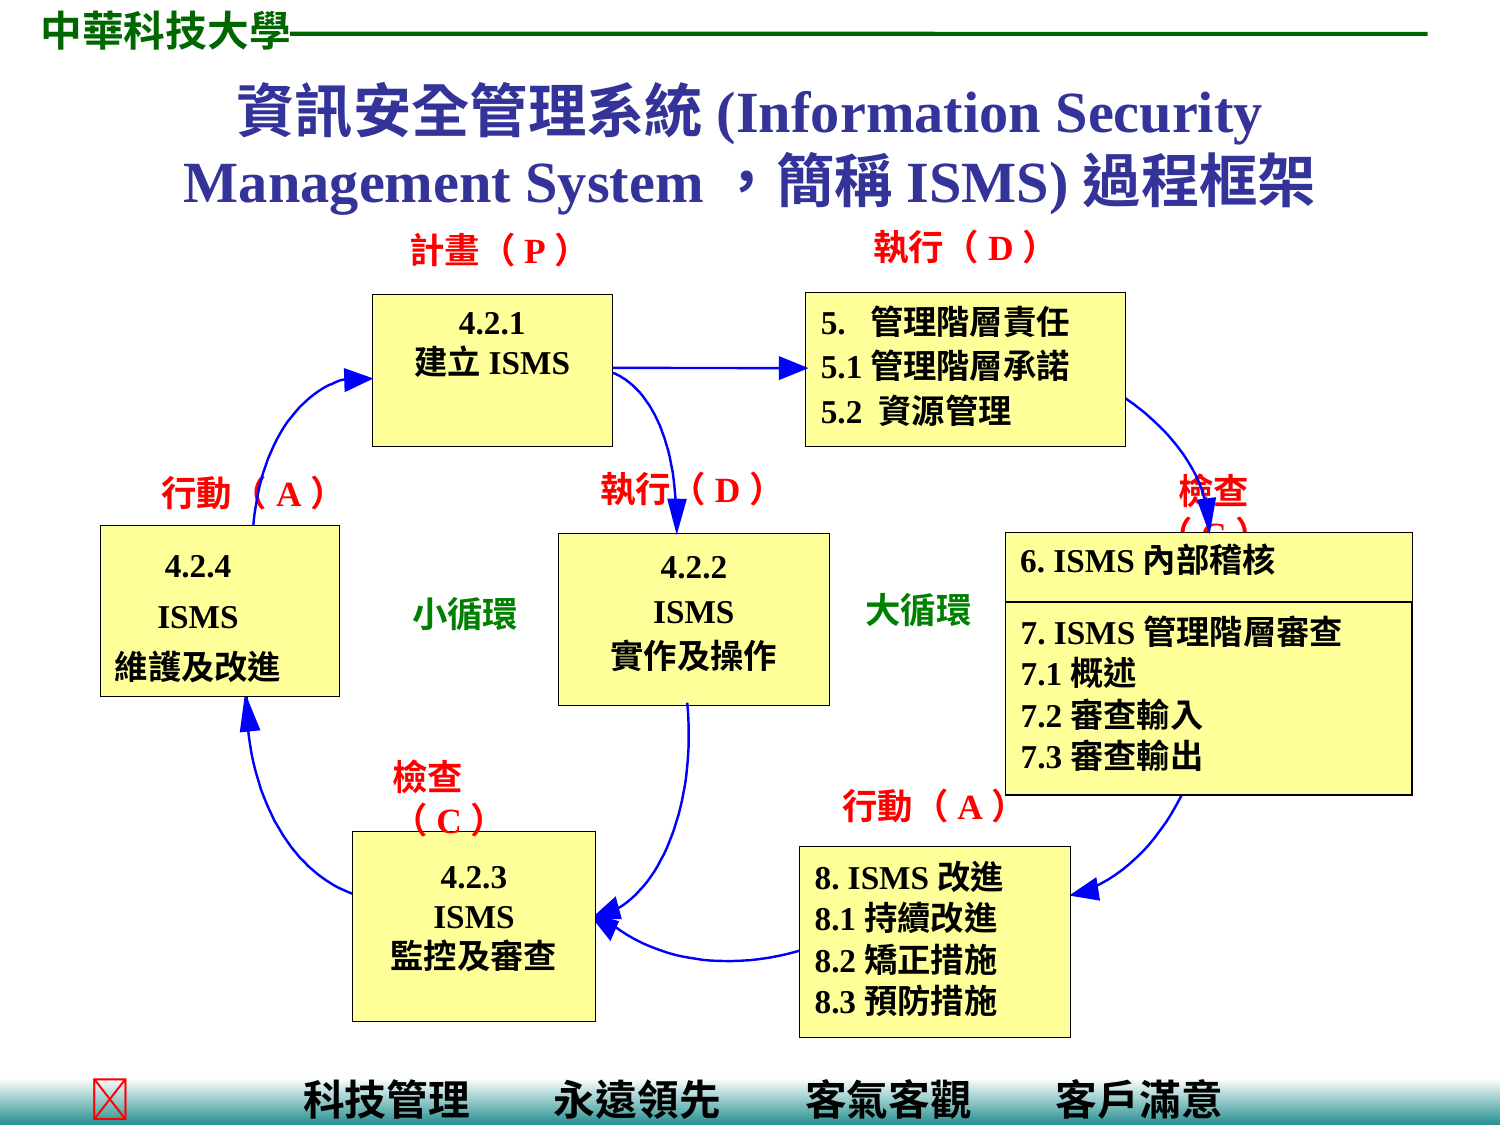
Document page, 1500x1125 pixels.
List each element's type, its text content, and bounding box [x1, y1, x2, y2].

text_box 7. ISMS管理階層審查 7.1概述 7.2審查輸入 7.3審查輸出 [1006, 602, 1412, 795]
text_box 執行（D） [599, 467, 674, 518]
text_box 4.2.1 建立ISMS [372, 294, 612, 447]
text_box 行動（A） [832, 784, 1037, 836]
text_box 小循環 [372, 592, 559, 650]
text_box 行動（A） [255, 471, 356, 523]
text_box 5. 管理階層責任 5.1管理階層承諾 5.2 資源管理 [806, 292, 1125, 446]
text_box 4.2.4 ISMS 維護及改進 [100, 525, 340, 696]
title 資訊安全管理系統(Information Security Management System，簡稱ISMS)過程框架 [75, 50, 1426, 238]
text_box 執行（D） [674, 467, 786, 518]
text_box 行動（A） [151, 471, 262, 523]
text_box 4.2.2 ISMS 實作及操作 [558, 533, 830, 705]
text_box [239, 696, 247, 733]
text_box [1196, 497, 1217, 535]
text_box [667, 498, 687, 535]
text_box 6. ISMS內部稽核 [1005, 532, 1413, 602]
text_box 檢查（C） [392, 755, 565, 813]
text_box [248, 699, 261, 732]
text_box [1070, 877, 1101, 901]
text_box 檢查（C） [1128, 470, 1206, 528]
text_box 檢查（C） [1195, 470, 1300, 528]
text_box 4.2.3 ISMS 監控及審查 [353, 831, 596, 1021]
text_box 計畫（P） [406, 228, 593, 286]
text_box [343, 368, 374, 393]
text_box [596, 896, 622, 942]
text_box 執行（D） [872, 225, 1059, 276]
text_box 大循環 [825, 588, 1012, 646]
text_box [778, 356, 809, 381]
text_box 8. ISMS改進 8.1持續改進 8.2矯正措施 8.3預防措施 [800, 847, 1070, 1038]
